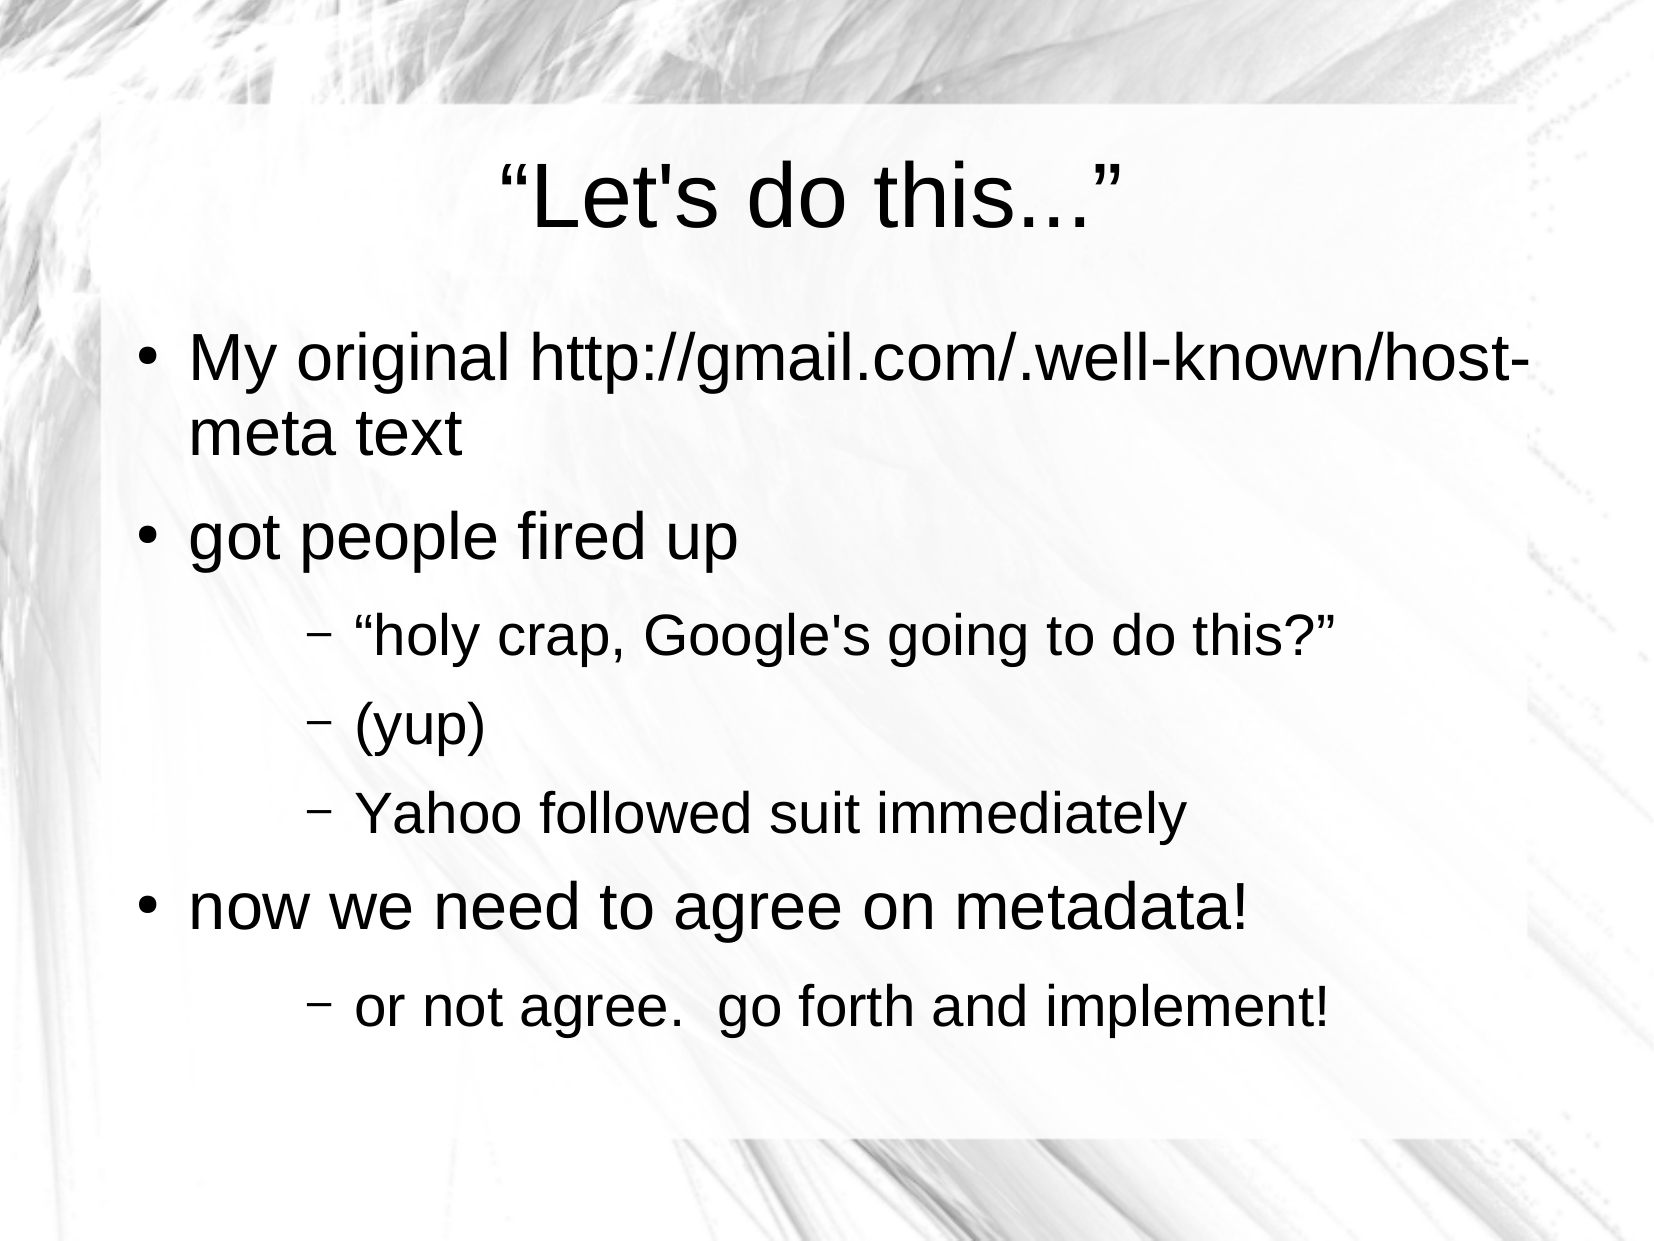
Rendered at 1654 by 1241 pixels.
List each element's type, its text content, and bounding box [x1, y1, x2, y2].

list My original http://gmail.com/.well-known/host-meta text got people fired up “holy crap, Google's going to do this?” (yup) Yahoo followed suit immediately now we need to agree on metadata! or not agree. go forth and implement! [118, 319, 1571, 1139]
picture [0, 0, 1654, 1241]
title “Let's do this...” [118, 112, 1506, 281]
